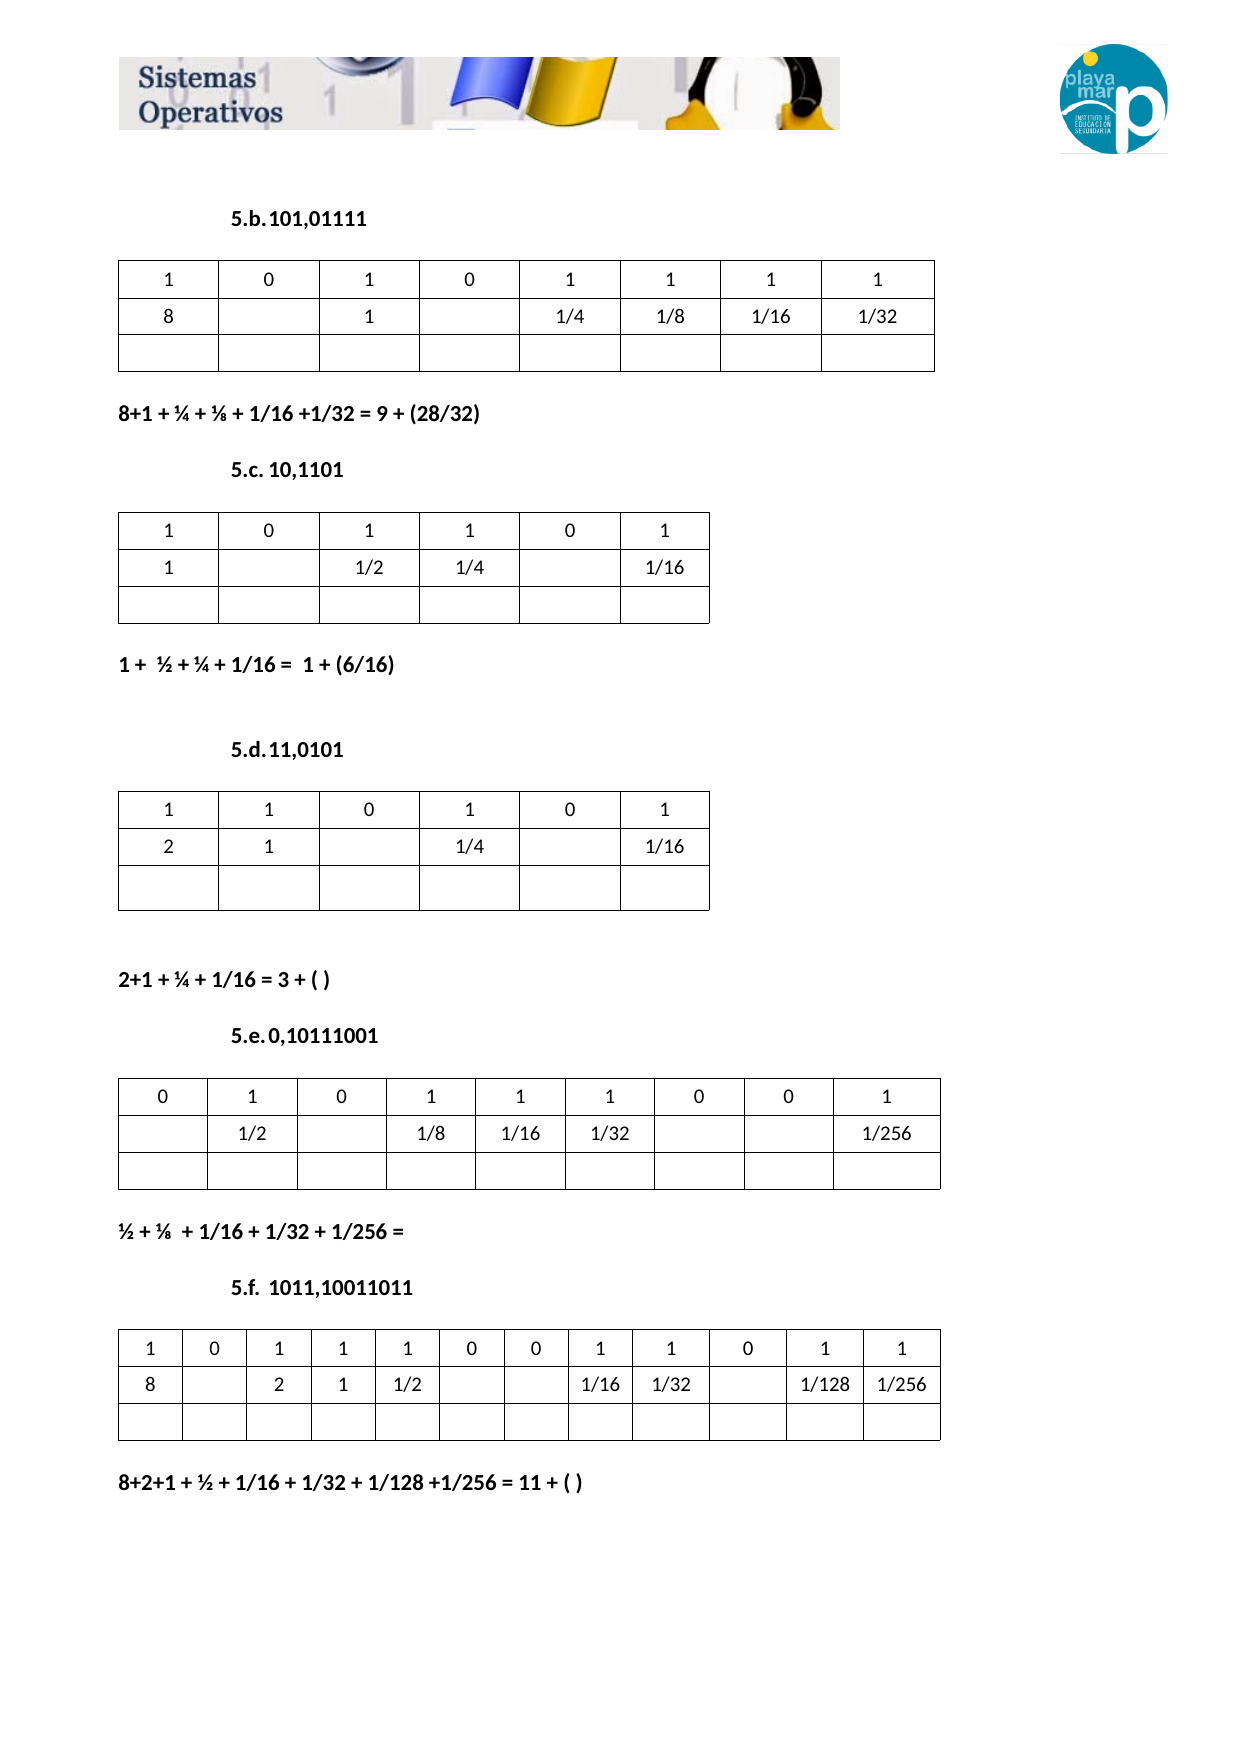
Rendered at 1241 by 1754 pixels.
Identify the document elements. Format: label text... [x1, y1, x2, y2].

table_cell 1/8 [387, 1116, 475, 1152]
table_header 0 [520, 792, 620, 828]
table_cell [655, 1116, 744, 1152]
table_header 0 [183, 1330, 246, 1366]
table_cell [864, 1404, 940, 1440]
table_cell [219, 587, 319, 622]
text 8+1 + ¼ + ⅛ + 1/16 +1/32 = 9 + (28/32) [118, 399, 1122, 427]
table_header 1 [208, 1079, 297, 1115]
picture [1095, 75, 1103, 90]
table_header 1 [621, 261, 720, 297]
text 8+2+1 + ½ + 1/16 + 1/32 + 1/128 +1/256 = 11 + ( ) [118, 1468, 1122, 1496]
picture [1100, 88, 1105, 97]
table_cell 1 [219, 829, 319, 865]
table_cell [247, 1404, 311, 1440]
table_cell [569, 1404, 632, 1440]
text 2+1 + ¼ + 1/16 = 3 + ( ) [118, 966, 1122, 994]
table_cell [745, 1116, 833, 1152]
table_cell [320, 335, 419, 371]
table_cell 1/16 [569, 1367, 632, 1403]
table_header 0 [219, 261, 319, 297]
table_header 1 [721, 261, 821, 297]
table_header 1 [119, 1330, 182, 1366]
table_cell [183, 1404, 246, 1440]
table_cell [219, 299, 319, 334]
table_cell [183, 1367, 246, 1403]
table_header 0 [320, 792, 419, 828]
table_header 1 [119, 792, 218, 828]
table_header 1 [119, 261, 218, 297]
table_header 1 [312, 1330, 375, 1366]
table_header 0 [119, 1079, 207, 1115]
table_cell 1/16 [621, 550, 709, 586]
table_cell 1/4 [420, 829, 519, 865]
table_cell [387, 1153, 475, 1189]
table_header 1 [787, 1330, 863, 1366]
table_cell [119, 335, 218, 371]
table_cell 1/8 [621, 299, 720, 334]
table_header 1 [387, 1079, 475, 1115]
table_cell [320, 866, 419, 909]
table_cell [476, 1153, 565, 1189]
table_cell [621, 335, 720, 371]
table_cell 1/2 [320, 550, 419, 586]
table_header 0 [440, 1330, 504, 1366]
table_header 1 [420, 513, 519, 548]
table_cell 1/2 [376, 1367, 439, 1403]
table_cell [520, 829, 620, 865]
table_cell 8 [119, 1367, 182, 1403]
table_cell [440, 1404, 504, 1440]
table_cell [298, 1116, 386, 1152]
table_header 1 [864, 1330, 940, 1366]
picture [119, 57, 840, 130]
table_cell [633, 1404, 709, 1440]
table_header 1 [219, 792, 319, 828]
table_cell [710, 1367, 786, 1403]
list 1011,10011011 [231, 1273, 1122, 1301]
table_cell 1/16 [621, 829, 709, 865]
table_cell [834, 1153, 940, 1189]
table_cell [119, 1153, 207, 1189]
table_cell 1/16 [476, 1116, 565, 1152]
table_cell [621, 866, 709, 909]
table_header 1 [822, 261, 934, 297]
table_header 0 [420, 261, 519, 297]
table_cell [420, 299, 519, 334]
table_cell [208, 1153, 297, 1189]
list 101,01111 [231, 204, 1122, 232]
table_cell [621, 587, 709, 622]
table_cell [119, 1404, 182, 1440]
table_header 0 [219, 513, 319, 548]
table_header 1 [834, 1079, 940, 1115]
picture [1070, 75, 1075, 84]
table_cell 1/4 [420, 550, 519, 586]
table_header 0 [505, 1330, 568, 1366]
table_cell 1 [312, 1367, 375, 1403]
table_cell [787, 1404, 863, 1440]
table_cell 1/256 [834, 1116, 940, 1152]
table_cell 1/256 [864, 1367, 940, 1403]
table_cell [520, 866, 620, 909]
list 10,1101 [231, 456, 1122, 483]
table_cell [710, 1404, 786, 1440]
text 1 + ½ + ¼ + 1/16 = 1 + (6/16) [118, 651, 1122, 679]
table_cell [822, 335, 934, 371]
table_cell 2 [247, 1367, 311, 1403]
table_cell 1/16 [721, 299, 821, 334]
table_cell [119, 866, 218, 909]
picture [1060, 101, 1113, 154]
table_cell 2 [119, 829, 218, 865]
table_cell [376, 1404, 439, 1440]
list 0,10111001 [231, 1022, 1122, 1050]
table_cell [119, 587, 218, 622]
table_cell [655, 1153, 744, 1189]
table_cell [219, 335, 319, 371]
table_cell [219, 866, 319, 909]
table_header 0 [298, 1079, 386, 1115]
table_cell [219, 550, 319, 586]
list 11,0101 [231, 735, 1122, 763]
table_header 1 [320, 513, 419, 548]
table_header 1 [247, 1330, 311, 1366]
table_cell [298, 1153, 386, 1189]
table_cell 1/128 [787, 1367, 863, 1403]
table_header 1 [633, 1330, 709, 1366]
table_header 0 [655, 1079, 744, 1115]
table_cell 1/2 [208, 1116, 297, 1152]
table_header 1 [566, 1079, 654, 1115]
table_cell [505, 1404, 568, 1440]
table_cell [320, 587, 419, 622]
table_header 1 [520, 261, 620, 297]
table_header 1 [320, 261, 419, 297]
table_cell [312, 1404, 375, 1440]
table_cell [420, 866, 519, 909]
table_header 0 [520, 513, 620, 548]
table_cell [505, 1367, 568, 1403]
picture [1060, 44, 1104, 86]
table_cell [440, 1367, 504, 1403]
table_header 1 [621, 513, 709, 548]
text ½ + ⅛ + 1/16 + 1/32 + 1/256 = [118, 1217, 1122, 1245]
picture [1108, 88, 1113, 97]
table_cell 8 [119, 299, 218, 334]
table_header 1 [119, 513, 218, 548]
picture [1115, 87, 1168, 154]
table_cell [566, 1153, 654, 1189]
table_cell [320, 829, 419, 865]
table_cell 1/32 [633, 1367, 709, 1403]
table_header 0 [710, 1330, 786, 1366]
table_cell [119, 1116, 207, 1152]
table_cell [420, 335, 519, 371]
table_header 0 [745, 1079, 833, 1115]
table_cell 1/4 [520, 299, 620, 334]
table_header 1 [476, 1079, 565, 1115]
table_cell 1/32 [822, 299, 934, 334]
table_cell 1/32 [566, 1116, 654, 1152]
table_cell 1 [320, 299, 419, 334]
table_header 1 [569, 1330, 632, 1366]
table_header 1 [376, 1330, 439, 1366]
table_cell [745, 1153, 833, 1189]
table_cell [520, 550, 620, 586]
picture [1124, 44, 1168, 85]
table_header 1 [420, 792, 519, 828]
table_cell [420, 587, 519, 622]
table_cell [520, 335, 620, 371]
table_cell [520, 587, 620, 622]
table_cell [721, 335, 821, 371]
table_header 1 [621, 792, 709, 828]
table_cell 1 [119, 550, 218, 586]
picture [1079, 88, 1093, 97]
